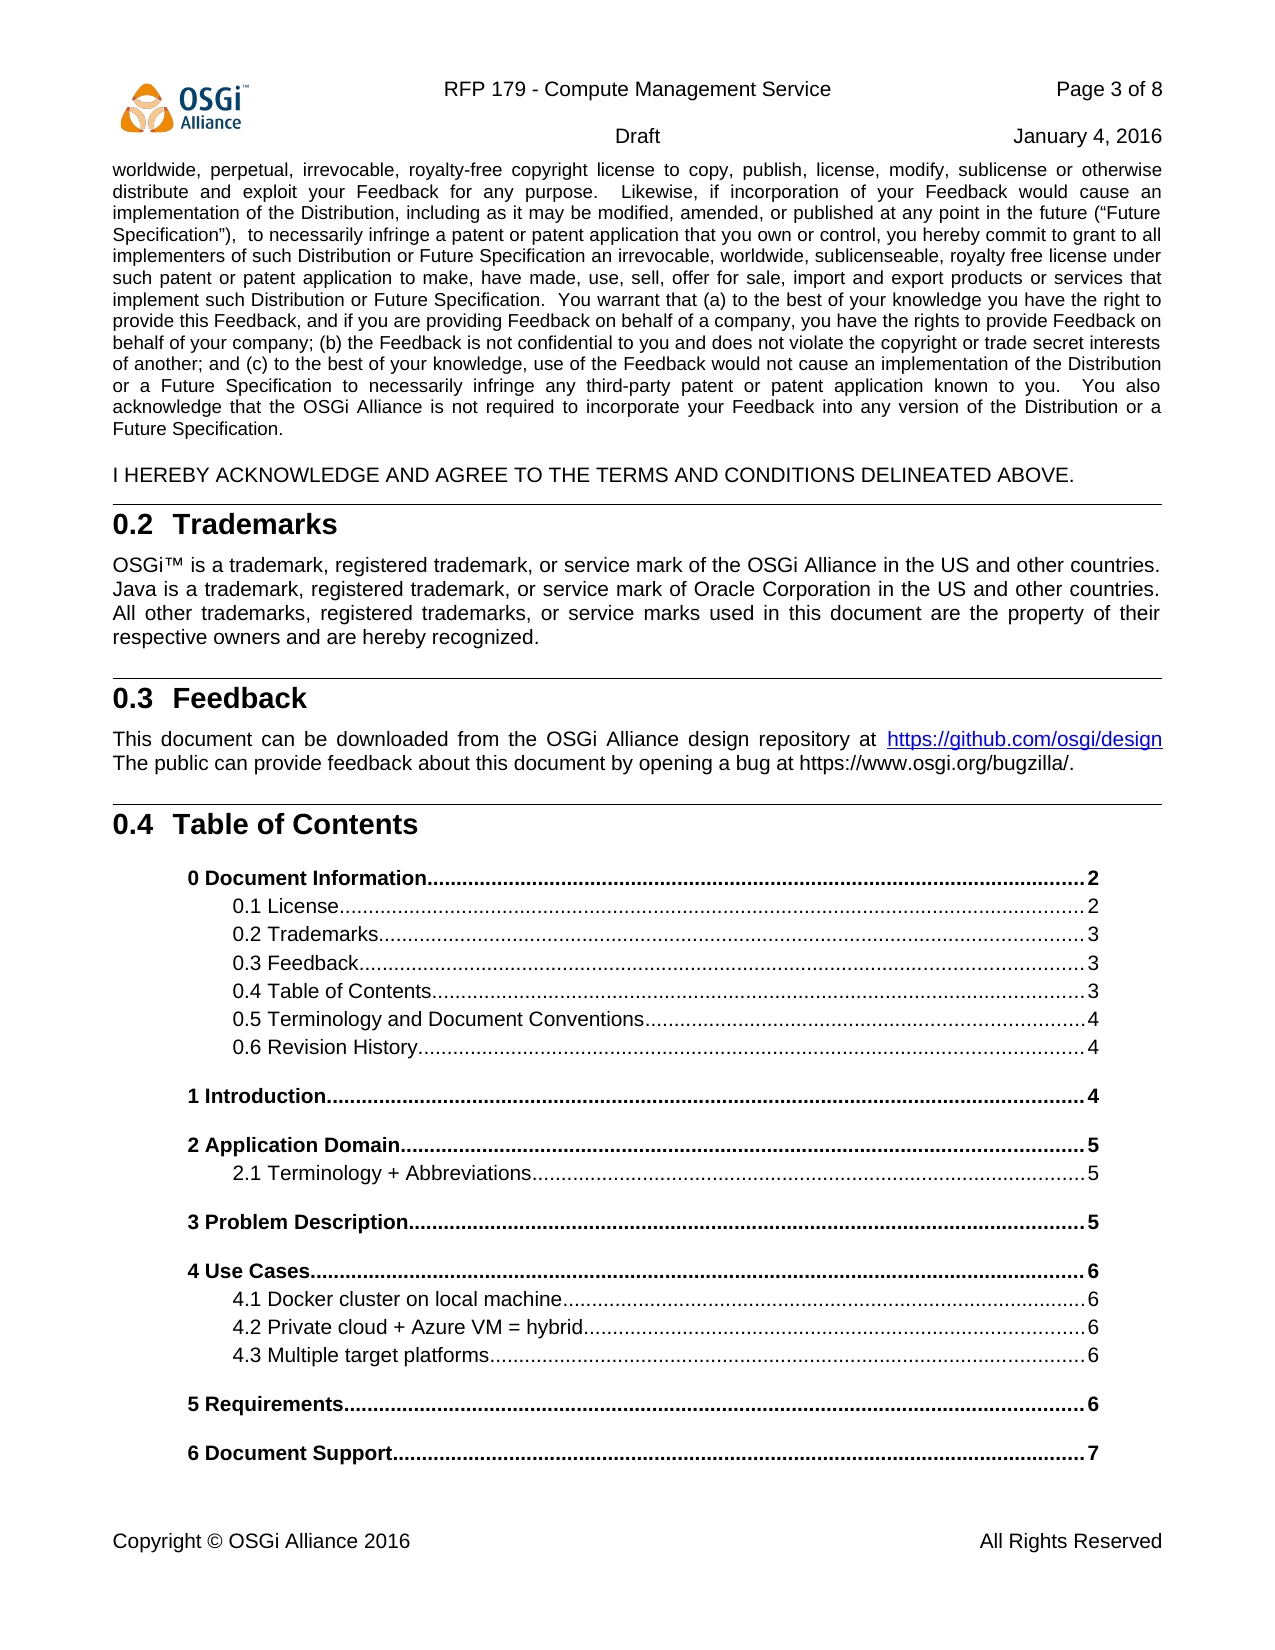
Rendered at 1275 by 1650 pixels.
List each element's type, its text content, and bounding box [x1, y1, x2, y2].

text 4.1 Docker cluster on local machine 6 [232, 1287, 1162, 1311]
text I HEREBY ACKNOWLEDGE AND AGREE TO THE TERMS AND CONDITIONS DELINEATED ABOVE. [112, 463, 1162, 487]
text 4.2 Private cloud + Azure VM = hybrid 6 [232, 1315, 1162, 1339]
subtitle Feedback [112, 679, 1162, 715]
text 4 Use Cases 6 [187, 1259, 1162, 1283]
picture [113, 76, 257, 140]
text 0 Document Information 2 [187, 866, 1162, 890]
text 3 Problem Description 5 [187, 1210, 1162, 1234]
text 0.6 Revision History 4 [232, 1035, 1162, 1059]
text 0.1 License 2 [232, 894, 1162, 918]
text 2.1 Terminology + Abbreviations 5 [232, 1161, 1162, 1185]
text 0.5 Terminology and Document Conventions 4 [232, 1007, 1162, 1031]
text OSGi™ is a trademark, registered trademark, or service mark of the OSGi Alliance in the US and other countries. Java is a trademark, registered trademark, or service mark of Oracle Corporation in the US and other countries. All other trademarks, registered trademarks, or service marks used in this document are the property of their respective owners and are hereby recognized. [112, 553, 1162, 649]
text worldwide, perpetual, irrevocable, royalty-free copyright license to copy, publish, license, modify, sublicense or otherwise distribute and exploit your Feedback for any purpose. Likewise, if incorporation of your Feedback would cause an implementation of the Distribution, including as it may be modified, amended, or published at any point in the future (“Future Specification”), to necessarily infringe a patent or patent application that you own or control, you hereby commit to grant to all implementers of such Distribution or Future Specification an irrevocable, worldwide, sublicenseable, royalty free license under such patent or patent application to make, have made, use, sell, offer for sale, import and export products or services that implement such Distribution or Future Specification. You warrant that (a) to the best of your knowledge you have the right to provide this Feedback, and if you are providing Feedback on behalf of a company, you have the rights to provide Feedback on behalf of your company; (b) the Feedback is not confidential to you and does not violate the copyright or trade secret interests of another; and (c) to the best of your knowledge, use of the Feedback would not cause an implementation of the Distribution or a Future Specification to necessarily infringe any third-party patent or patent application known to you. You also acknowledge that the OSGi Alliance is not required to incorporate your Feedback into any version of the Distribution or a Future Specification. [112, 159, 1162, 439]
text 2 Application Domain 5 [187, 1133, 1162, 1157]
text 6 Document Support 7 [187, 1441, 1162, 1465]
text 5 Requirements 6 [187, 1392, 1162, 1416]
text 0.2 Trademarks 3 [232, 922, 1162, 946]
text 0.3 Feedback 3 [232, 950, 1162, 974]
text 1 Introduction 4 [187, 1084, 1162, 1108]
text 0.4 Table of Contents 3 [232, 978, 1162, 1002]
text This document can be downloaded from the OSGi Alliance design repository at https://github.com/osgi/design The public can provide feedback about this document by opening a bug at https://www.osgi.org/bugzilla/. [112, 727, 1162, 775]
subtitle Trademarks [112, 505, 1162, 541]
text 4.3 Multiple target platforms 6 [232, 1343, 1162, 1367]
subtitle Table of Contents [112, 805, 1162, 841]
